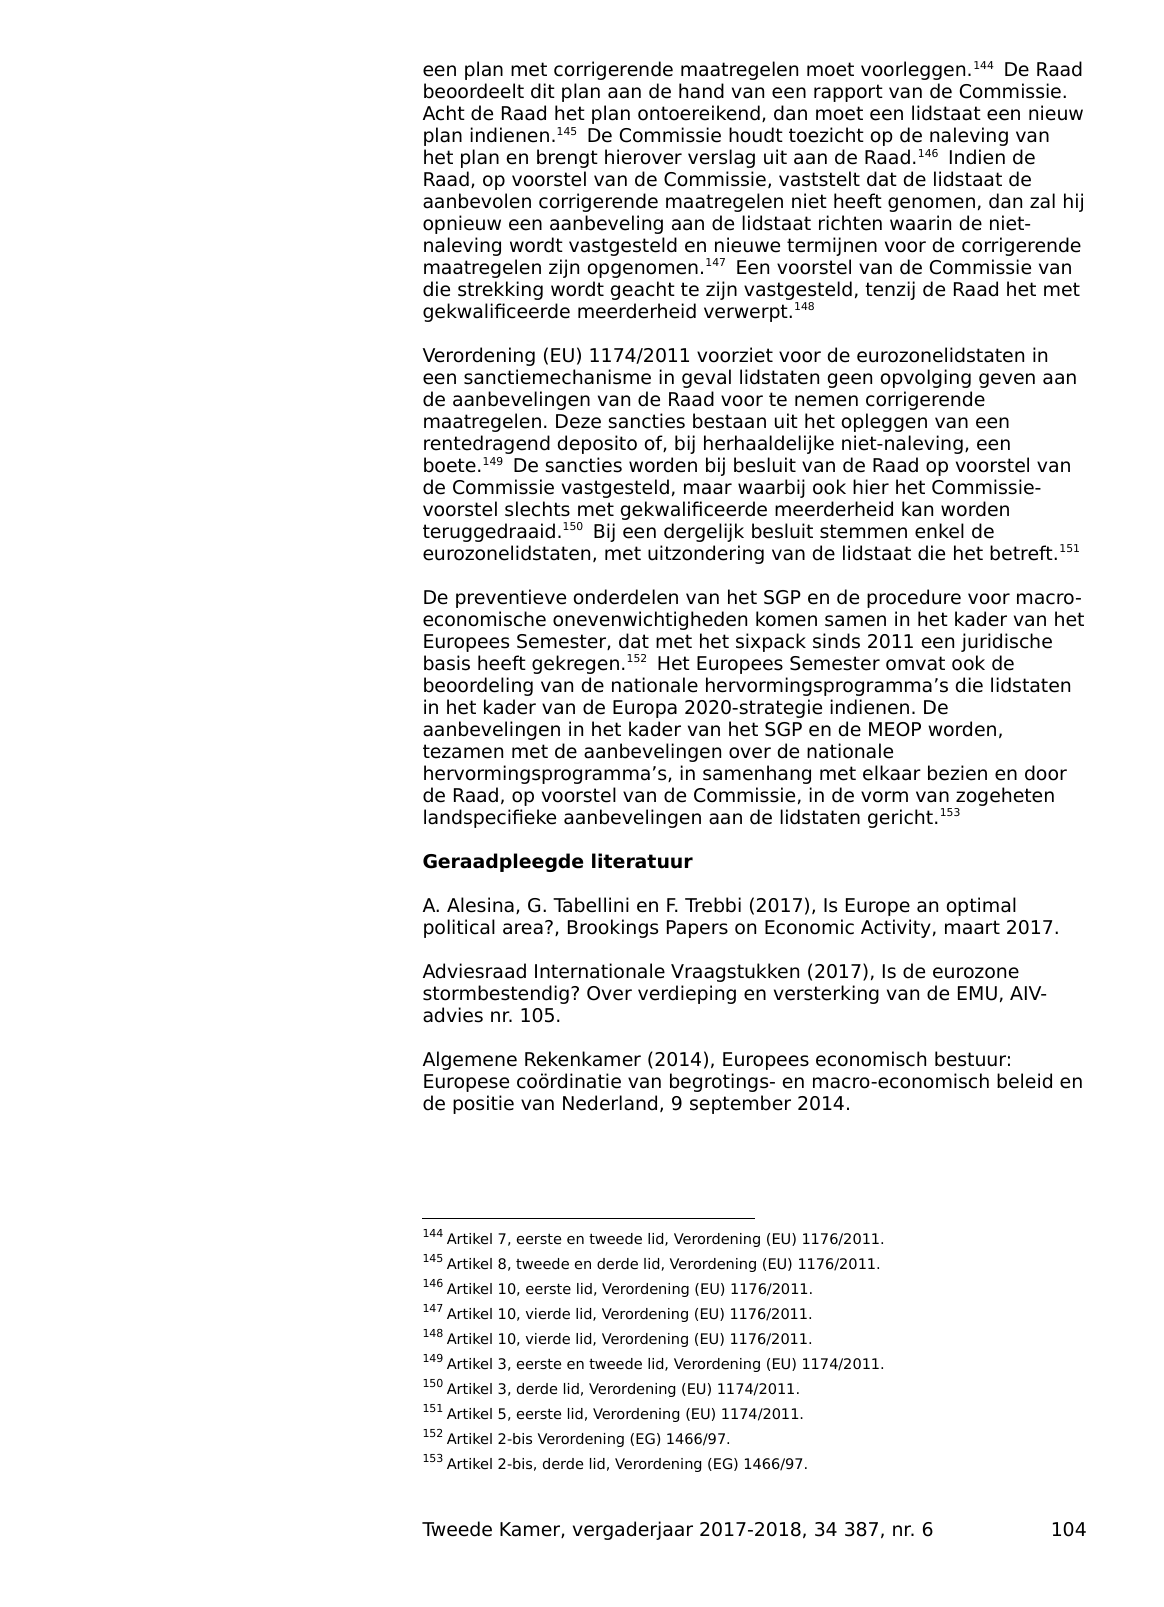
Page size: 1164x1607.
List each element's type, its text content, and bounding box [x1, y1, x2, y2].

text Artikel 3, eerste en tweede lid, Verordening (EU) 1174/2011. [422, 1352, 1087, 1374]
text Artikel 10, vierde lid, Verordening (EU) 1176/2011. [422, 1302, 1087, 1324]
text Verordening (EU) 1174/2011 voorziet voor de eurozonelidstaten in een sanctiemechanisme in geval lidstaten geen opvolging geven aan de aanbevelingen van de Raad voor te nemen corrigerende maatregelen. Deze sancties bestaan uit het opleggen van een rentedragend deposito of, bij herhaaldelijke niet-naleving, een boete. De sancties worden bij besluit van de Raad op voorstel van de Commissie vastgesteld, maar waarbij ook hier het Commissie-voorstel slechts met gekwalificeerde meerderheid kan worden teruggedraaid. Bij een dergelijk besluit stemmen enkel de eurozonelidstaten, met uitzondering van de lidstaat die het betreft. [422, 345, 1087, 565]
text Artikel 8, tweede en derde lid, Verordening (EU) 1176/2011. [422, 1252, 1087, 1274]
text Artikel 7, eerste en tweede lid, Verordening (EU) 1176/2011. [422, 1227, 1087, 1249]
text Artikel 5, eerste lid, Verordening (EU) 1174/2011. [422, 1402, 1087, 1424]
text Artikel 3, derde lid, Verordening (EU) 1174/2011. [422, 1377, 1087, 1399]
subtitle Geraadpleegde literatuur [422, 851, 1087, 873]
text Artikel 10, eerste lid, Verordening (EU) 1176/2011. [422, 1277, 1087, 1299]
text een plan met corrigerende maatregelen moet voorleggen. De Raad beoordeelt dit plan aan de hand van een rapport van de Commissie. Acht de Raad het plan ontoereikend, dan moet een lidstaat een nieuw plan indienen. De Commissie houdt toezicht op de naleving van het plan en brengt hierover verslag uit aan de Raad. Indien de Raad, op voorstel van de Commissie, vaststelt dat de lidstaat de aanbevolen corrigerende maatregelen niet heeft genomen, dan zal hij opnieuw een aanbeveling aan de lidstaat richten waarin de niet-naleving wordt vastgesteld en nieuwe termijnen voor de corrigerende maatregelen zijn opgenomen. Een voorstel van de Commissie van die strekking wordt geacht te zijn vastgesteld, tenzij de Raad het met gekwalificeerde meerderheid verwerpt. [422, 59, 1087, 323]
text Adviesraad Internationale Vraagstukken (2017), Is de eurozone stormbestendig? Over verdieping en versterking van de EMU, AIV-advies nr. 105. [422, 961, 1087, 1027]
text Artikel 10, vierde lid, Verordening (EU) 1176/2011. [422, 1327, 1087, 1349]
text Algemene Rekenkamer (2014), Europees economisch bestuur: Europese coördinatie van begrotings- en macro-economisch beleid en de positie van Nederland, 9 september 2014. [422, 1049, 1087, 1115]
text De preventieve onderdelen van het SGP en de procedure voor macro-economische onevenwichtigheden komen samen in het kader van het Europees Semester, dat met het sixpack sinds 2011 een juridische basis heeft gekregen. Het Europees Semester omvat ook de beoordeling van de nationale hervormingsprogramma’s die lidstaten in het kader van de Europa 2020-strategie indienen. De aanbevelingen in het kader van het SGP en de MEOP worden, tezamen met de aanbevelingen over de nationale hervormingsprogramma’s, in samenhang met elkaar bezien en door de Raad, op voorstel van de Commissie, in de vorm van zogeheten landspecifieke aanbevelingen aan de lidstaten gericht. [422, 587, 1087, 829]
text Artikel 2-bis Verordening (EG) 1466/97. [422, 1427, 1087, 1449]
text A. Alesina, G. Tabellini en F. Trebbi (2017), Is Europe an optimal political area?, Brookings Papers on Economic Activity, maart 2017. [422, 895, 1087, 939]
text Artikel 2-bis, derde lid, Verordening (EG) 1466/97. [422, 1452, 1087, 1474]
